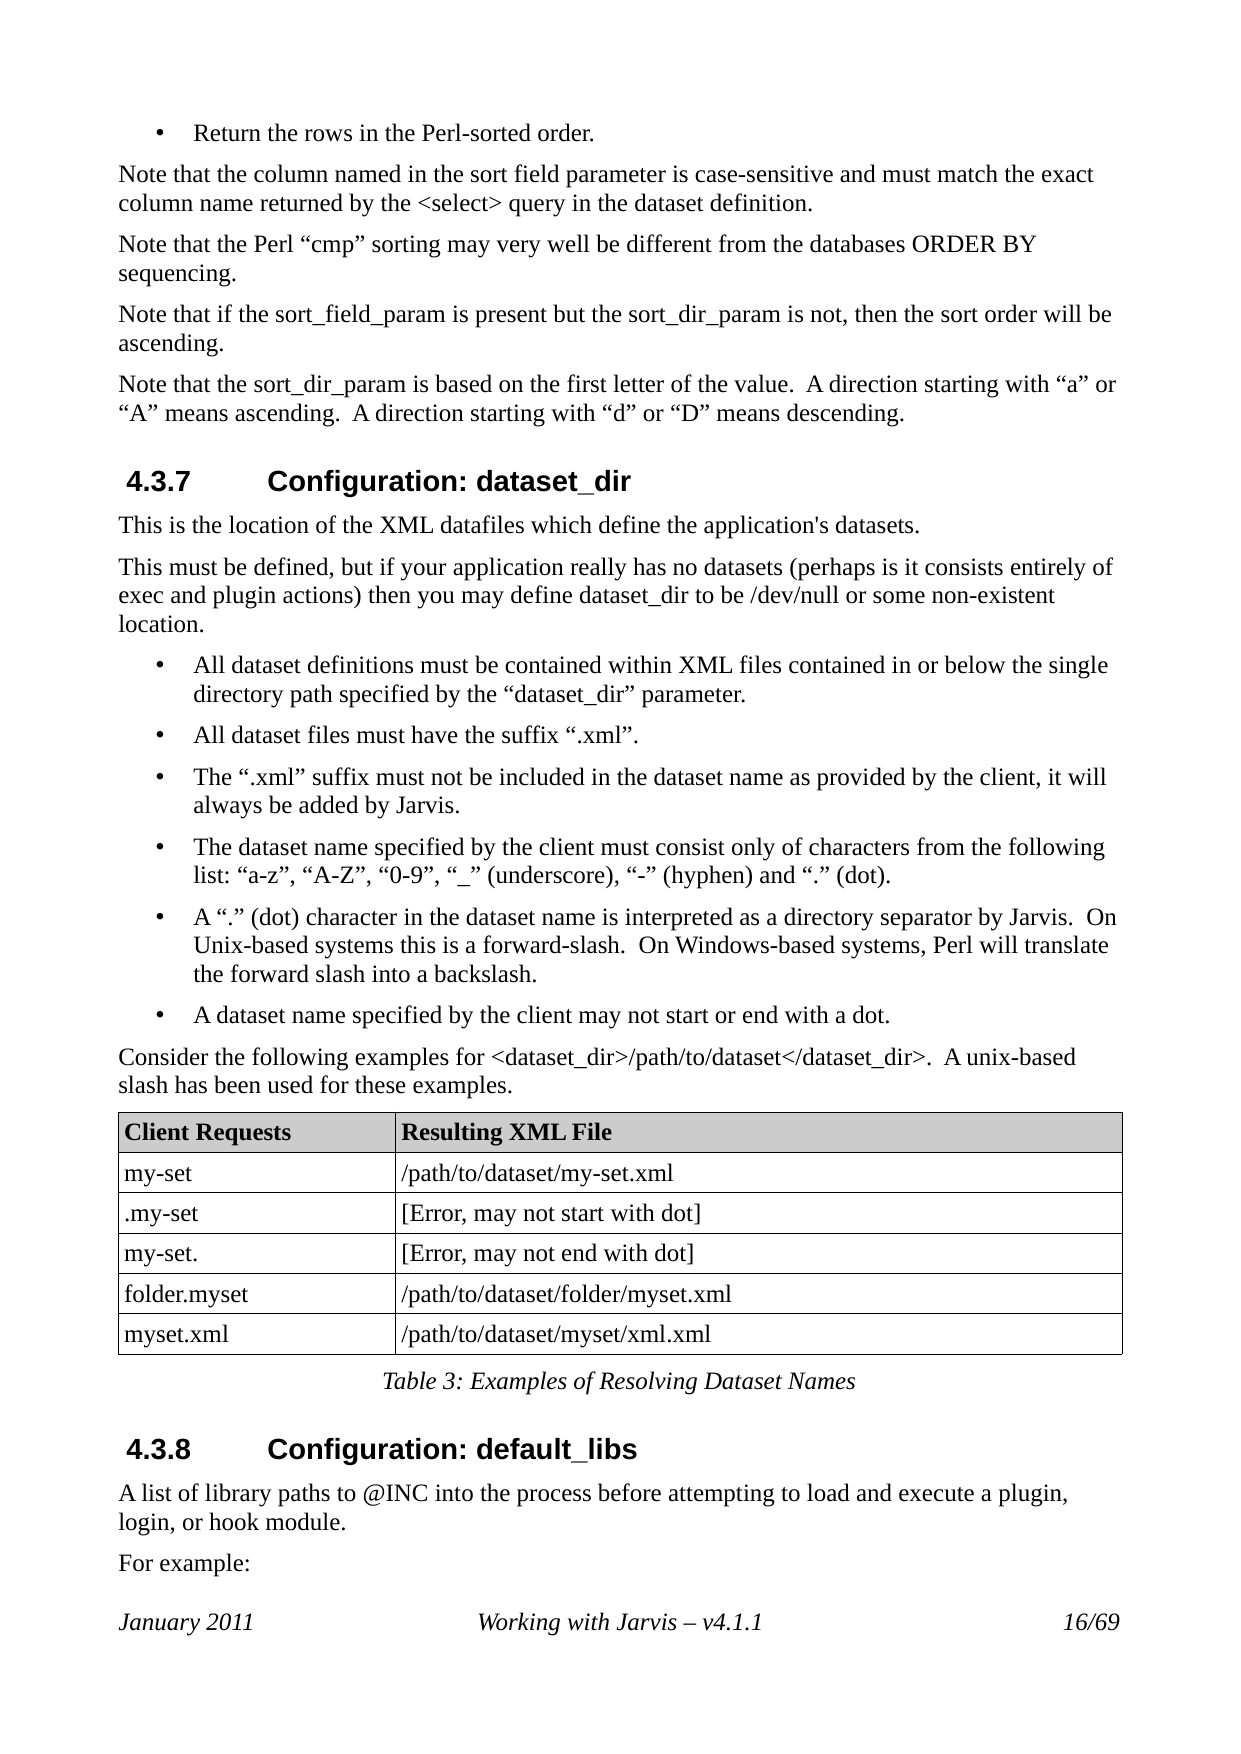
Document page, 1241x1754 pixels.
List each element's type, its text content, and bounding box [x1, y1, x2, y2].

text This must be defined, but if your application really has no datasets (perhaps is it consists entirely of exec and plugin actions) then you may define dataset_dir to be /dev/null or some non-existent location. [118, 552, 1122, 638]
text Table 3: Examples of Resolving Dataset Names [118, 1366, 1122, 1395]
text Note that if the sort_field_param is present but the sort_dir_param is not, then the sort order will be ascending. [118, 299, 1122, 357]
table_cell .my-set [119, 1193, 395, 1233]
subtitle Configuration: default_libs [118, 1432, 1122, 1466]
table_cell /path/to/dataset/myset/xml.xml [396, 1314, 1122, 1353]
list A “.” (dot) character in the dataset name is interpreted as a directory separator by Jarvis. On Unix-based systems this is a forward-slash. On Windows-based systems, Perl will translate the forward slash into a backslash. [156, 902, 1122, 988]
table_cell my-set [119, 1153, 395, 1192]
table_header Client Requests [119, 1113, 395, 1152]
subtitle Configuration: dataset_dir [118, 464, 1122, 498]
list The dataset name specified by the client must consist only of characters from the following list: “a-z”, “A-Z”, “0-9”, “_” (underscore), “-” (hyphen) and “.” (dot). [156, 832, 1122, 889]
table_header Resulting XML File [396, 1113, 1122, 1152]
table_cell myset.xml [119, 1314, 395, 1353]
list All dataset files must have the suffix “.xml”. [156, 720, 1122, 749]
text For example: [118, 1548, 1122, 1577]
list All dataset definitions must be contained within XML files contained in or below the single directory path specified by the “dataset_dir” parameter. [156, 650, 1122, 708]
table_cell folder.myset [119, 1274, 395, 1313]
table_cell [Error, may not start with dot] [396, 1193, 1122, 1233]
text Note that the sort_dir_param is based on the first letter of the value. A direction starting with “a” or “A” means ascending. A direction starting with “d” or “D” means descending. [118, 369, 1122, 427]
text This is the location of the XML datafiles which define the application's datasets. [118, 510, 1122, 539]
table_cell /path/to/dataset/folder/myset.xml [396, 1274, 1122, 1313]
text Consider the following examples for <dataset_dir>/path/to/dataset</dataset_dir>. A unix-based slash has been used for these examples. [118, 1042, 1122, 1099]
table_cell my-set. [119, 1234, 395, 1273]
list The “.xml” suffix must not be included in the dataset name as provided by the client, it will always be added by Jarvis. [156, 762, 1122, 819]
table_cell [Error, may not end with dot] [396, 1234, 1122, 1273]
text A list of library paths to @INC into the process before attempting to load and execute a plugin, login, or hook module. [118, 1478, 1122, 1536]
table_cell /path/to/dataset/my-set.xml [396, 1153, 1122, 1192]
text Note that the Perl “cmp” sorting may very well be different from the databases ORDER BY sequencing. [118, 229, 1122, 287]
list Return the rows in the Perl-sorted order. [156, 118, 1122, 147]
text Note that the column named in the sort field parameter is case-sensitive and must match the exact column name returned by the <select> query in the dataset definition. [118, 159, 1122, 217]
list A dataset name specified by the client may not start or end with a dot. [156, 1000, 1122, 1029]
